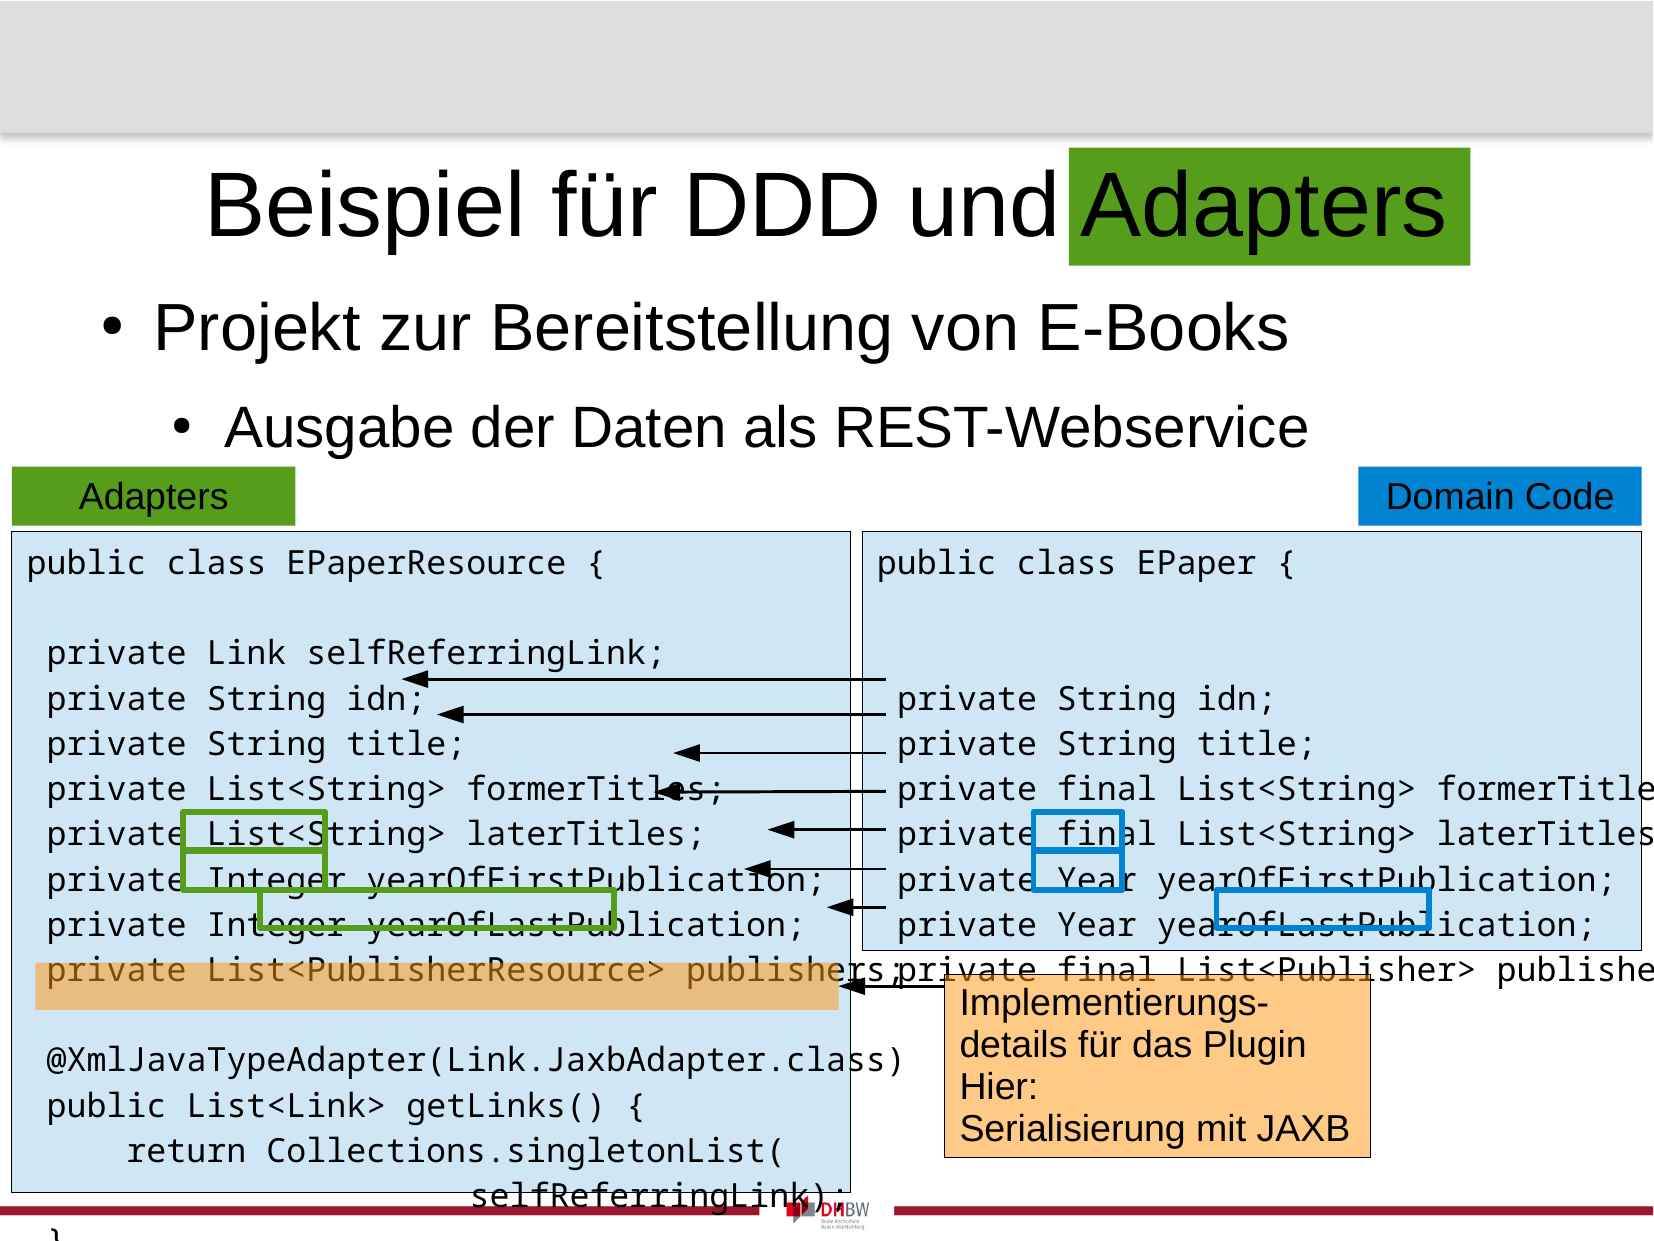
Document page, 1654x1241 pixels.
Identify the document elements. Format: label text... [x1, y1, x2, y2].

picture [0, 1, 1654, 1237]
picture [903, 965, 912, 979]
picture [1641, 965, 1651, 970]
picture [1642, 784, 1651, 789]
picture [851, 681, 862, 713]
picture [851, 870, 862, 906]
picture [1322, 965, 1331, 974]
picture [714, 1193, 724, 1205]
text_box Implementierungs- details für das Plugin Hier: Serialisierung mit JAXB [944, 974, 1371, 1158]
title Beispiel für DDD und Adapters [82, 147, 1571, 257]
text_box public class EPaperResource { private Link selfReferringLink; private String idn; private String title; private List<String> formerTitles; private List<String> laterTitles; private Integer yearOfFirstPublication; private Integer yearOfLastPublication; private List<PublisherResource> publishers; @XmlJavaTypeAdapter(Link.JaxbAdapter.class) public List<Link> getLinks() { return Collections.singletonList( selfReferringLink); } [11, 531, 851, 1193]
text_box [1068, 257, 1471, 266]
text_box public class EPaper { private String idn; private String title; private final List<String> formerTitles; private final List<String> laterTitles; private Year yearOfFirstPublication; private Year yearOfLastPublication; private final List<Publisher> publishers; [862, 531, 1642, 951]
picture [851, 793, 862, 828]
picture [1642, 836, 1649, 843]
picture [851, 831, 862, 868]
picture [1282, 960, 1291, 969]
picture [1022, 965, 1032, 970]
picture [851, 716, 862, 752]
text_box Domain Code [1358, 466, 1642, 526]
text_box Adapters [11, 466, 296, 526]
picture [1102, 965, 1110, 974]
picture [851, 1061, 859, 1069]
list Projekt zur Bereitstellung von E-Books Ausgabe der Daten als REST-Webservice [82, 290, 1619, 461]
text_box [35, 962, 839, 1010]
picture [851, 754, 862, 789]
